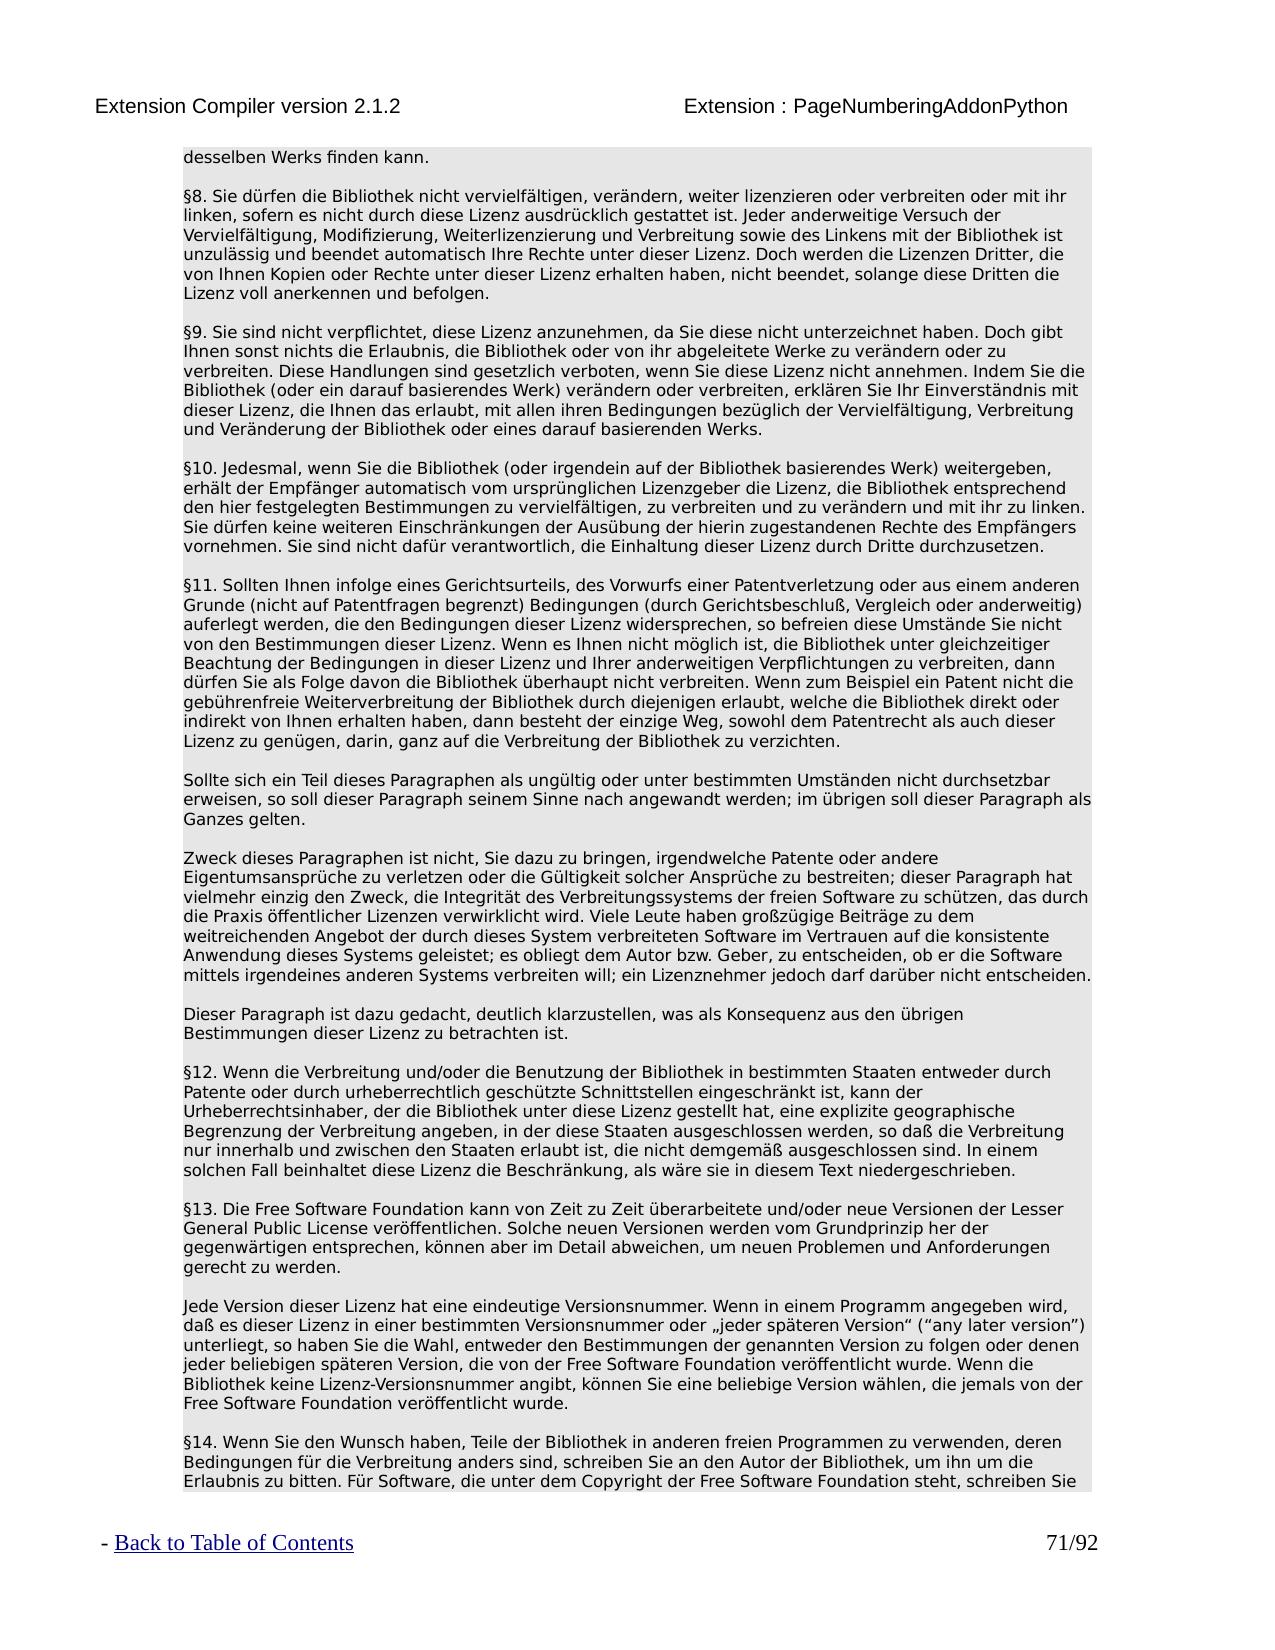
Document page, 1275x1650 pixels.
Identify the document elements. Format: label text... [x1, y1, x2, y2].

text §14. Wenn Sie den Wunsch haben, Teile der Bibliothek in anderen freien Programmen zu verwenden, deren Bedingungen für die Verbreitung anders sind, schreiben Sie an den Autor der Bibliothek, um ihn um die Erlaubnis zu bitten. Für Software, die unter dem Copyright der Free Software Foundation steht, schreiben Sie [183, 1433, 1092, 1492]
text Jede Version dieser Lizenz hat eine eindeutige Versionsnummer. Wenn in einem Programm angegeben wird, daß es dieser Lizenz in einer bestimmten Versionsnummer oder „jeder späteren Version“ (“any later version”) unterliegt, so haben Sie die Wahl, entweder den Bestimmungen der genannten Version zu folgen oder denen jeder beliebigen späteren Version, die von der Free Software Foundation veröffentlicht wurde. Wenn die Bibliothek keine Lizenz-Versionsnummer angibt, können Sie eine beliebige Version wählen, die jemals von der Free Software Foundation veröffentlicht wurde. [183, 1297, 1092, 1414]
text Dieser Paragraph ist dazu gedacht, deutlich klarzustellen, was als Konsequenz aus den übrigen Bestimmungen dieser Lizenz zu betrachten ist. [183, 1004, 1092, 1043]
text Zweck dieses Paragraphen ist nicht, Sie dazu zu bringen, irgendwelche Patente oder andere Eigentumsansprüche zu verletzen oder die Gültigkeit solcher Ansprüche zu bestreiten; dieser Paragraph hat vielmehr einzig den Zweck, die Integrität des Verbreitungssystems der freien Software zu schützen, das durch die Praxis öffentlicher Lizenzen verwirklicht wird. Viele Leute haben großzügige Beiträge zu dem weitreichenden Angebot der durch dieses System verbreiteten Software im Vertrauen auf die konsistente Anwendung dieses Systems geleistet; es obliegt dem Autor bzw. Geber, zu entscheiden, ob er die Software mittels irgendeines anderen Systems verbreiten will; ein Lizenznehmer jedoch darf darüber nicht entscheiden. [183, 849, 1092, 985]
text §9. Sie sind nicht verpflichtet, diese Lizenz anzunehmen, da Sie diese nicht unterzeichnet haben. Doch gibt Ihnen sonst nichts die Erlaubnis, die Bibliothek oder von ihr abgeleitete Werke zu verändern oder zu verbreiten. Diese Handlungen sind gesetzlich verboten, wenn Sie diese Lizenz nicht annehmen. Indem Sie die Bibliothek (oder ein darauf basierendes Werk) verändern oder verbreiten, erklären Sie Ihr Einverständnis mit dieser Lizenz, die Ihnen das erlaubt, mit allen ihren Bedingungen bezüglich der Vervielfältigung, Verbreitung und Veränderung der Bibliothek oder eines darauf basierenden Werks. [183, 323, 1092, 440]
text §12. Wenn die Verbreitung und/oder die Benutzung der Bibliothek in bestimmten Staaten entweder durch Patente oder durch urheberrechtlich geschützte Schnittstellen eingeschränkt ist, kann der Urheberrechtsinhaber, der die Bibliothek unter diese Lizenz gestellt hat, eine explizite geographische Begrenzung der Verbreitung angeben, in der diese Staaten ausgeschlossen werden, so daß die Verbreitung nur innerhalb und zwischen den Staaten erlaubt ist, die nicht demgemäß ausgeschlossen sind. In einem solchen Fall beinhaltet diese Lizenz die Beschränkung, als wäre sie in diesem Text niedergeschrieben. [183, 1063, 1092, 1180]
text Sollte sich ein Teil dieses Paragraphen als ungültig oder unter bestimmten Umständen nicht durchsetzbar erweisen, so soll dieser Paragraph seinem Sinne nach angewandt werden; im übrigen soll dieser Paragraph als Ganzes gelten. [183, 771, 1092, 829]
text §10. Jedesmal, wenn Sie die Bibliothek (oder irgendein auf der Bibliothek basierendes Werk) weitergeben, erhält der Empfänger automatisch vom ursprünglichen Lizenzgeber die Lizenz, die Bibliothek entsprechend den hier festgelegten Bestimmungen zu vervielfältigen, zu verbreiten und zu verändern und mit ihr zu linken. Sie dürfen keine weiteren Einschränkungen der Ausübung der hierin zugestandenen Rechte des Empfängers vornehmen. Sie sind nicht dafür verantwortlich, die Einhaltung dieser Lizenz durch Dritte durchzusetzen. [183, 459, 1092, 557]
text §11. Sollten Ihnen infolge eines Gerichtsurteils, des Vorwurfs einer Patentverletzung oder aus einem anderen Grunde (nicht auf Patentfragen begrenzt) Bedingungen (durch Gerichtsbeschluß, Vergleich oder anderweitig) auferlegt werden, die den Bedingungen dieser Lizenz widersprechen, so befreien diese Umstände Sie nicht von den Bestimmungen dieser Lizenz. Wenn es Ihnen nicht möglich ist, die Bibliothek unter gleichzeitiger Beachtung der Bedingungen in dieser Lizenz und Ihrer anderweitigen Verpflichtungen zu verbreiten, dann dürfen Sie als Folge davon die Bibliothek überhaupt nicht verbreiten. Wenn zum Beispiel ein Patent nicht die gebührenfreie Weiterverbreitung der Bibliothek durch diejenigen erlaubt, welche die Bibliothek direkt oder indirekt von Ihnen erhalten haben, dann besteht der einzige Weg, sowohl dem Patentrecht als auch dieser Lizenz zu genügen, darin, ganz auf die Verbreitung der Bibliothek zu verzichten. [183, 576, 1092, 751]
text §8. Sie dürfen die Bibliothek nicht vervielfältigen, verändern, weiter lizenzieren oder verbreiten oder mit ihr linken, sofern es nicht durch diese Lizenz ausdrücklich gestattet ist. Jeder anderweitige Versuch der Vervielfältigung, Modifizierung, Weiterlizenzierung und Verbreitung sowie des Linkens mit der Bibliothek ist unzulässig und beendet automatisch Ihre Rechte unter dieser Lizenz. Doch werden die Lizenzen Dritter, die von Ihnen Kopien oder Rechte unter dieser Lizenz erhalten haben, nicht beendet, solange diese Dritten die Lizenz voll anerkennen und befolgen. [183, 186, 1092, 303]
text desselben Werks finden kann. [183, 147, 1092, 167]
text §13. Die Free Software Foundation kann von Zeit zu Zeit überarbeitete und/oder neue Versionen der Lesser General Public License veröffentlichen. Solche neuen Versionen werden vom Grundprinzip her der gegenwärtigen entsprechen, können aber im Detail abweichen, um neuen Problemen und Anforderungen gerecht zu werden. [183, 1199, 1092, 1277]
